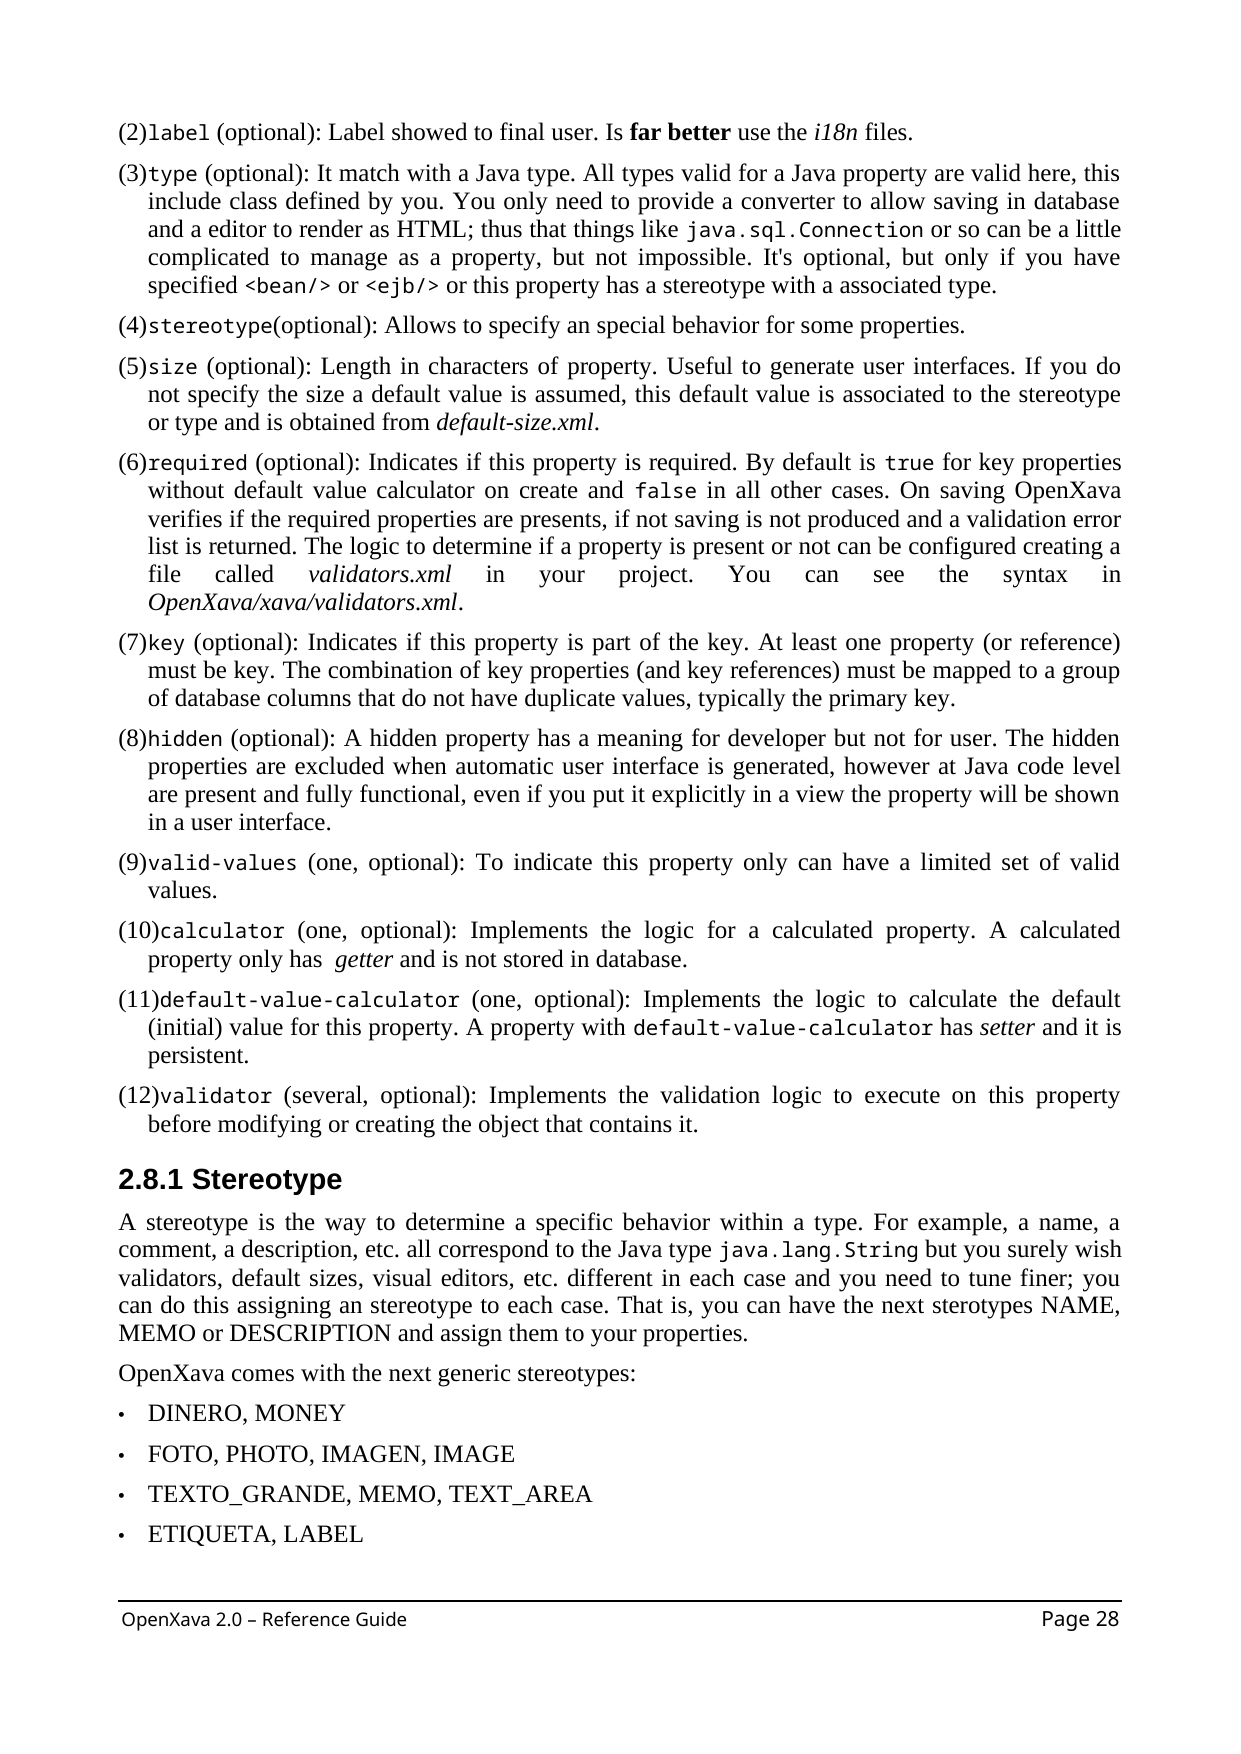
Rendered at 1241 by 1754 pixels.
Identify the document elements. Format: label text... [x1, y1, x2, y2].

list valid-values (one, optional): To indicate this property only can have a limited set of valid values. [118, 848, 1122, 904]
subtitle Stereotype [118, 1163, 1122, 1195]
list key (optional): Indicates if this property is part of the key. At least one property (or reference) must be key. The combination of key properties (and key references) must be mapped to a group of database columns that do not have duplicate values, typically the primary key. [118, 628, 1122, 712]
text A stereotype is the way to determine a specific behavior within a type. For example, a name, a comment, a description, etc. all correspond to the Java type java.lang.String but you surely wish validators, default sizes, visual editors, etc. different in each case and you need to tune finer; you can do this assigning an stereotype to each case. That is, you can have the next sterotypes NAME, MEMO or DESCRIPTION and assign them to your properties. [118, 1208, 1122, 1347]
list type (optional): It match with a Java type. All types valid for a Java property are valid here, this include class defined by you. You only need to provide a converter to allow saving in database and a editor to render as HTML; thus that things like java.sql.Connection or so can be a little complicated to manage as a property, but not impossible. It's optional, but only if you have specified <bean/> or <ejb/> or this property has a stereotype with a associated type. [118, 159, 1122, 299]
list size (optional): Length in characters of property. Useful to generate user interfaces. If you do not specify the size a default value is assumed, this default value is associated to the stereotype or type and is obtained from default-size.xml. [118, 352, 1122, 436]
list required (optional): Indicates if this property is required. By default is true for key properties without default value calculator on create and false in all other cases. On saving OpenXava verifies if the required properties are presents, if not saving is not produced and a validation error list is returned. The logic to determine if a property is present or not can be configured creating a file called validators.xml in your project. You can see the syntax in OpenXava/xava/validators.xml. [118, 448, 1122, 616]
list default-value-calculator (one, optional): Implements the logic to calculate the default (initial) value for this property. A property with default-value-calculator has setter and it is persistent. [118, 985, 1122, 1069]
list ETIQUETA, LABEL [118, 1520, 1122, 1548]
list label (optional): Label showed to final user. Is far better use the i18n files. [118, 118, 1122, 146]
list validator (several, optional): Implements the validation logic to execute on this property before modifying or creating the object that contains it. [118, 1082, 1122, 1138]
list stereotype(optional): Allows to specify an special behavior for some properties. [118, 311, 1122, 340]
list hidden (optional): A hidden property has a meaning for developer but not for user. The hidden properties are excluded when automatic user interface is generated, however at Java code level are present and fully functional, even if you put it explicitly in a view the property will be shown in a user interface. [118, 724, 1122, 836]
list FOTO, PHOTO, IMAGEN, IMAGE [118, 1440, 1122, 1467]
list DINERO, MONEY [118, 1399, 1122, 1427]
text OpenXava comes with the next generic stereotypes: [118, 1359, 1122, 1387]
list TEXTO_GRANDE, MEMO, TEXT_AREA [118, 1480, 1122, 1508]
list calculator (one, optional): Implements the logic for a calculated property. A calculated property only has getter and is not stored in database. [118, 917, 1122, 972]
